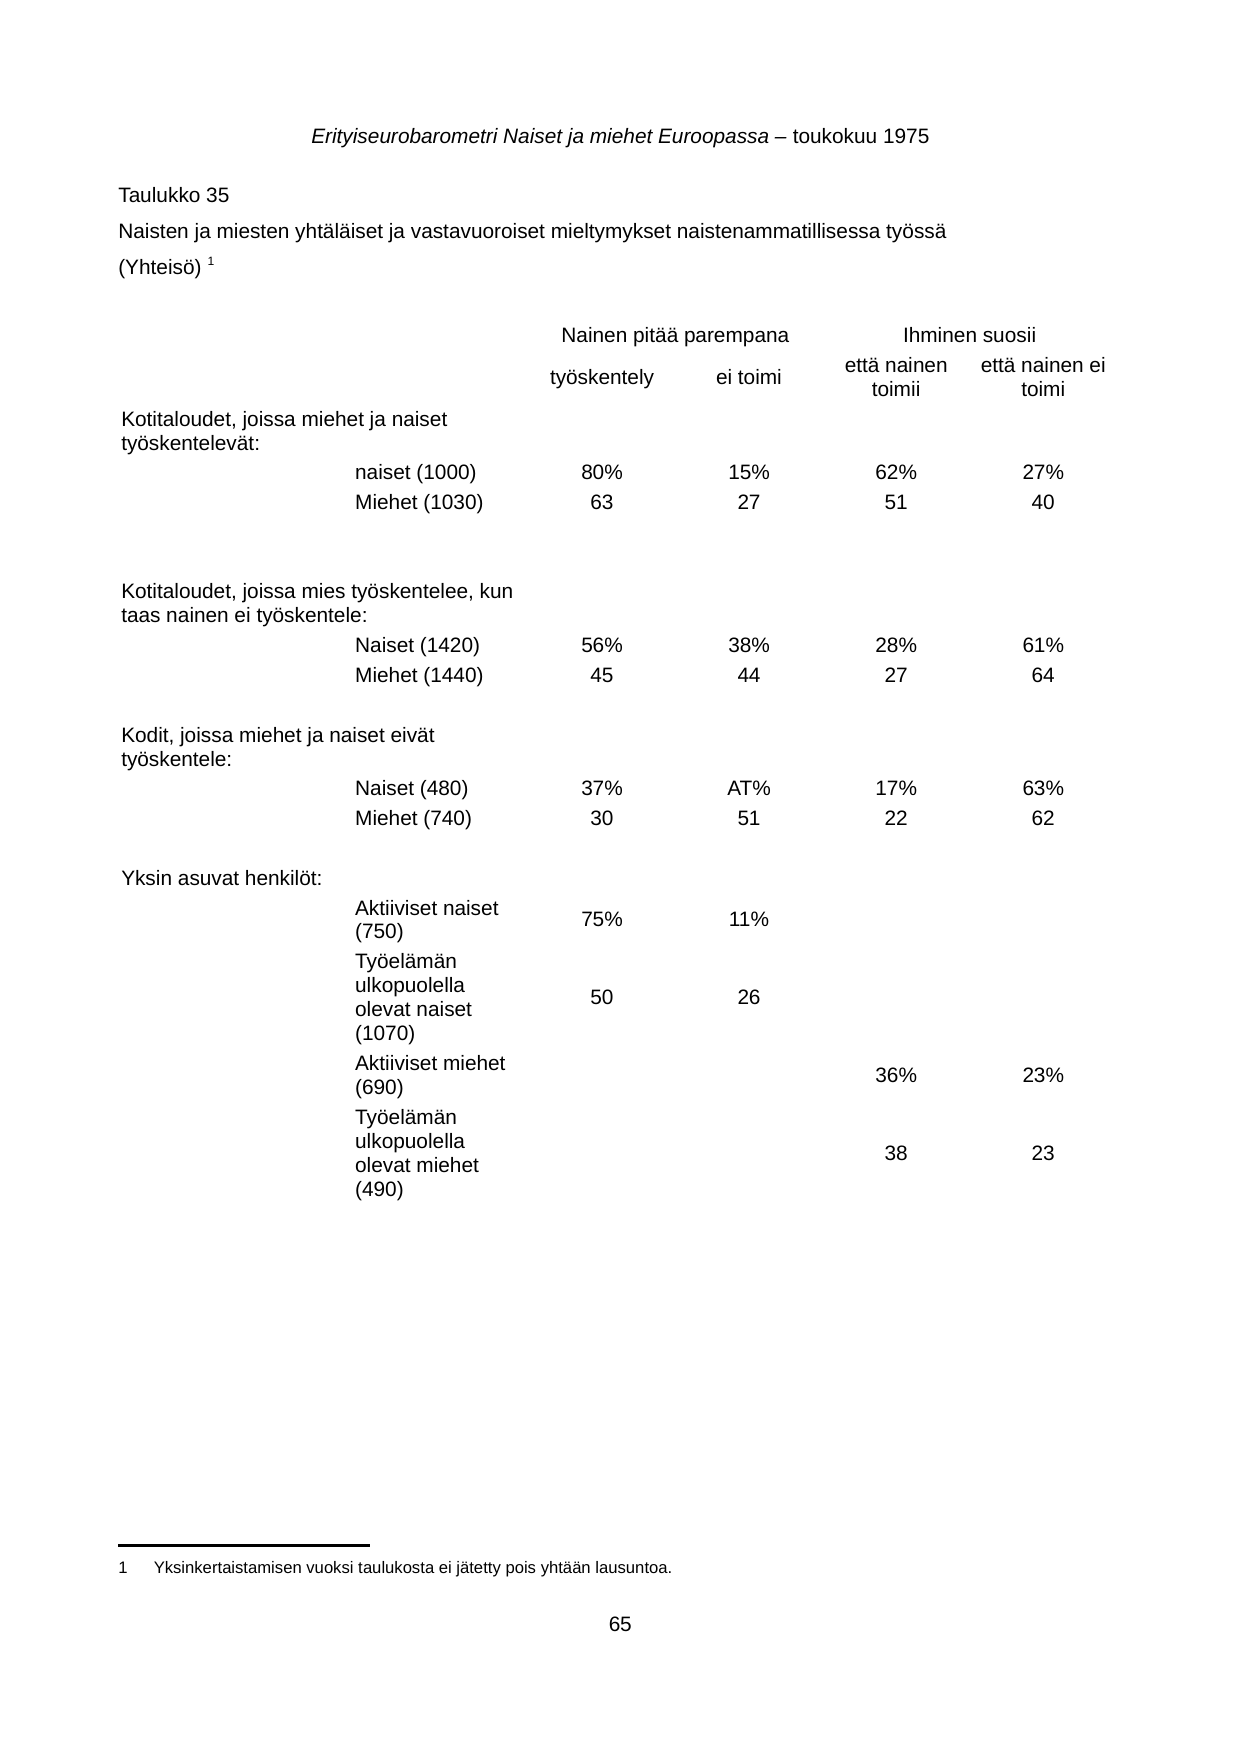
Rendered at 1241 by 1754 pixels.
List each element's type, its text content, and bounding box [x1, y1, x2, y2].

table_cell 23 [970, 1102, 1117, 1203]
text Yksinkertaistamisen vuoksi taulukosta ei jätetty pois yhtään lausuntoa. [118, 1557, 1122, 1577]
table_cell [352, 547, 528, 576]
table_cell [970, 946, 1117, 1048]
table_cell 80% [528, 457, 675, 487]
table_cell [675, 720, 822, 773]
table_cell 23% [970, 1048, 1117, 1102]
table_cell 75% [528, 893, 675, 946]
table_cell työskentely [528, 350, 675, 403]
table_cell [970, 547, 1117, 576]
table_cell Aktiiviset miehet (690) [352, 1048, 528, 1102]
table_cell [118, 1048, 352, 1102]
table_cell [352, 833, 528, 863]
table_cell 11% [675, 893, 822, 946]
table_cell [970, 690, 1117, 719]
table_cell [528, 833, 675, 863]
table_cell 40 [970, 487, 1117, 517]
table_cell 15% [675, 457, 822, 487]
table_cell [118, 630, 352, 660]
table_cell 63 [528, 487, 675, 517]
table_cell 38 [823, 1102, 969, 1203]
table_cell [118, 803, 352, 833]
table_cell 17% [823, 773, 969, 803]
table_cell [675, 517, 822, 547]
table_cell 51 [675, 803, 822, 833]
table_cell että nainen ei toimi [970, 350, 1117, 403]
table_cell [675, 690, 822, 719]
table_cell [970, 720, 1117, 773]
table_cell 27% [970, 457, 1117, 487]
table_cell Miehet (1030) [352, 487, 528, 517]
table_cell [675, 576, 822, 630]
table_cell 37% [528, 773, 675, 803]
table_cell [970, 863, 1117, 892]
table_cell Kodit, joissa miehet ja naiset eivät työskentele: [118, 720, 528, 773]
table_cell [823, 863, 969, 892]
table_cell 22 [823, 803, 969, 833]
table_cell [118, 946, 352, 1048]
table_cell [823, 690, 969, 719]
table_cell [823, 517, 969, 547]
table_cell Kotitaloudet, joissa miehet ja naiset työskentelevät: [118, 404, 528, 457]
table_cell [118, 690, 352, 719]
table_cell [528, 547, 675, 576]
table_cell [675, 1102, 822, 1203]
table_cell [970, 893, 1117, 946]
text Taulukko 35 [118, 183, 1122, 207]
table_cell 44 [675, 660, 822, 690]
table_cell 56% [528, 630, 675, 660]
table_cell [823, 576, 969, 630]
table_cell 61% [970, 630, 1117, 660]
table_cell 30 [528, 803, 675, 833]
table_cell naiset (1000) [352, 457, 528, 487]
table_cell 38% [675, 630, 822, 660]
table_cell Miehet (1440) [352, 660, 528, 690]
table_cell [118, 773, 352, 803]
table_cell Yksin asuvat henkilöt: [118, 863, 528, 892]
table_cell [528, 517, 675, 547]
table_cell [675, 863, 822, 892]
table_cell Aktiiviset naiset (750) [352, 893, 528, 946]
table_cell [118, 893, 352, 946]
table_cell 45 [528, 660, 675, 690]
table_cell ei toimi [675, 350, 822, 403]
table_cell [352, 350, 528, 403]
table_cell [118, 547, 352, 576]
table_cell [823, 720, 969, 773]
table_cell [675, 404, 822, 457]
table_cell Naiset (1420) [352, 630, 528, 660]
table_cell 28% [823, 630, 969, 660]
table_cell 62 [970, 803, 1117, 833]
table_cell [118, 660, 352, 690]
table_cell [528, 1048, 675, 1102]
table_cell [118, 833, 352, 863]
table_cell AT% [675, 773, 822, 803]
table_cell 51 [823, 487, 969, 517]
table_cell [528, 404, 675, 457]
table_cell [528, 1102, 675, 1203]
table_cell [528, 576, 675, 630]
table_cell [118, 517, 352, 547]
table_cell [823, 404, 969, 457]
table_cell [118, 457, 352, 487]
table_cell [528, 720, 675, 773]
table_header [352, 320, 528, 350]
table_cell 62% [823, 457, 969, 487]
table_cell [528, 690, 675, 719]
table_header Nainen pitää parempana [528, 320, 822, 350]
table_cell Naiset (480) [352, 773, 528, 803]
table_cell [118, 487, 352, 517]
table_cell 27 [823, 660, 969, 690]
text Naisten ja miesten yhtäläiset ja vastavuoroiset mieltymykset naistenammatillisessa työssä [118, 219, 1122, 243]
table_cell [823, 547, 969, 576]
table_cell [970, 404, 1117, 457]
table_cell 27 [675, 487, 822, 517]
table_cell [675, 833, 822, 863]
text (Yhteisö) [118, 254, 1122, 278]
table_cell Työelämän ulkopuolella olevat naiset (1070) [352, 946, 528, 1048]
table_header Ihminen suosii [823, 320, 1117, 350]
table_cell että nainen toimii [823, 350, 969, 403]
table_cell [352, 690, 528, 719]
table_cell [970, 833, 1117, 863]
table_cell 63% [970, 773, 1117, 803]
table_cell 36% [823, 1048, 969, 1102]
table_header [118, 320, 352, 350]
table_cell [352, 517, 528, 547]
table_cell [970, 576, 1117, 630]
table_cell [118, 350, 352, 403]
table_cell Miehet (740) [352, 803, 528, 833]
table_cell 26 [675, 946, 822, 1048]
table_cell [675, 547, 822, 576]
table_cell [118, 1102, 352, 1203]
table_cell 50 [528, 946, 675, 1048]
table_cell 64 [970, 660, 1117, 690]
table_cell [823, 946, 969, 1048]
table_cell [823, 893, 969, 946]
table_cell [823, 833, 969, 863]
table_cell [970, 517, 1117, 547]
table_cell [528, 863, 675, 892]
table_cell Kotitaloudet, joissa mies työskentelee, kun taas nainen ei työskentele: [118, 576, 528, 630]
table_cell Työelämän ulkopuolella olevat miehet (490) [352, 1102, 528, 1203]
table_cell [675, 1048, 822, 1102]
